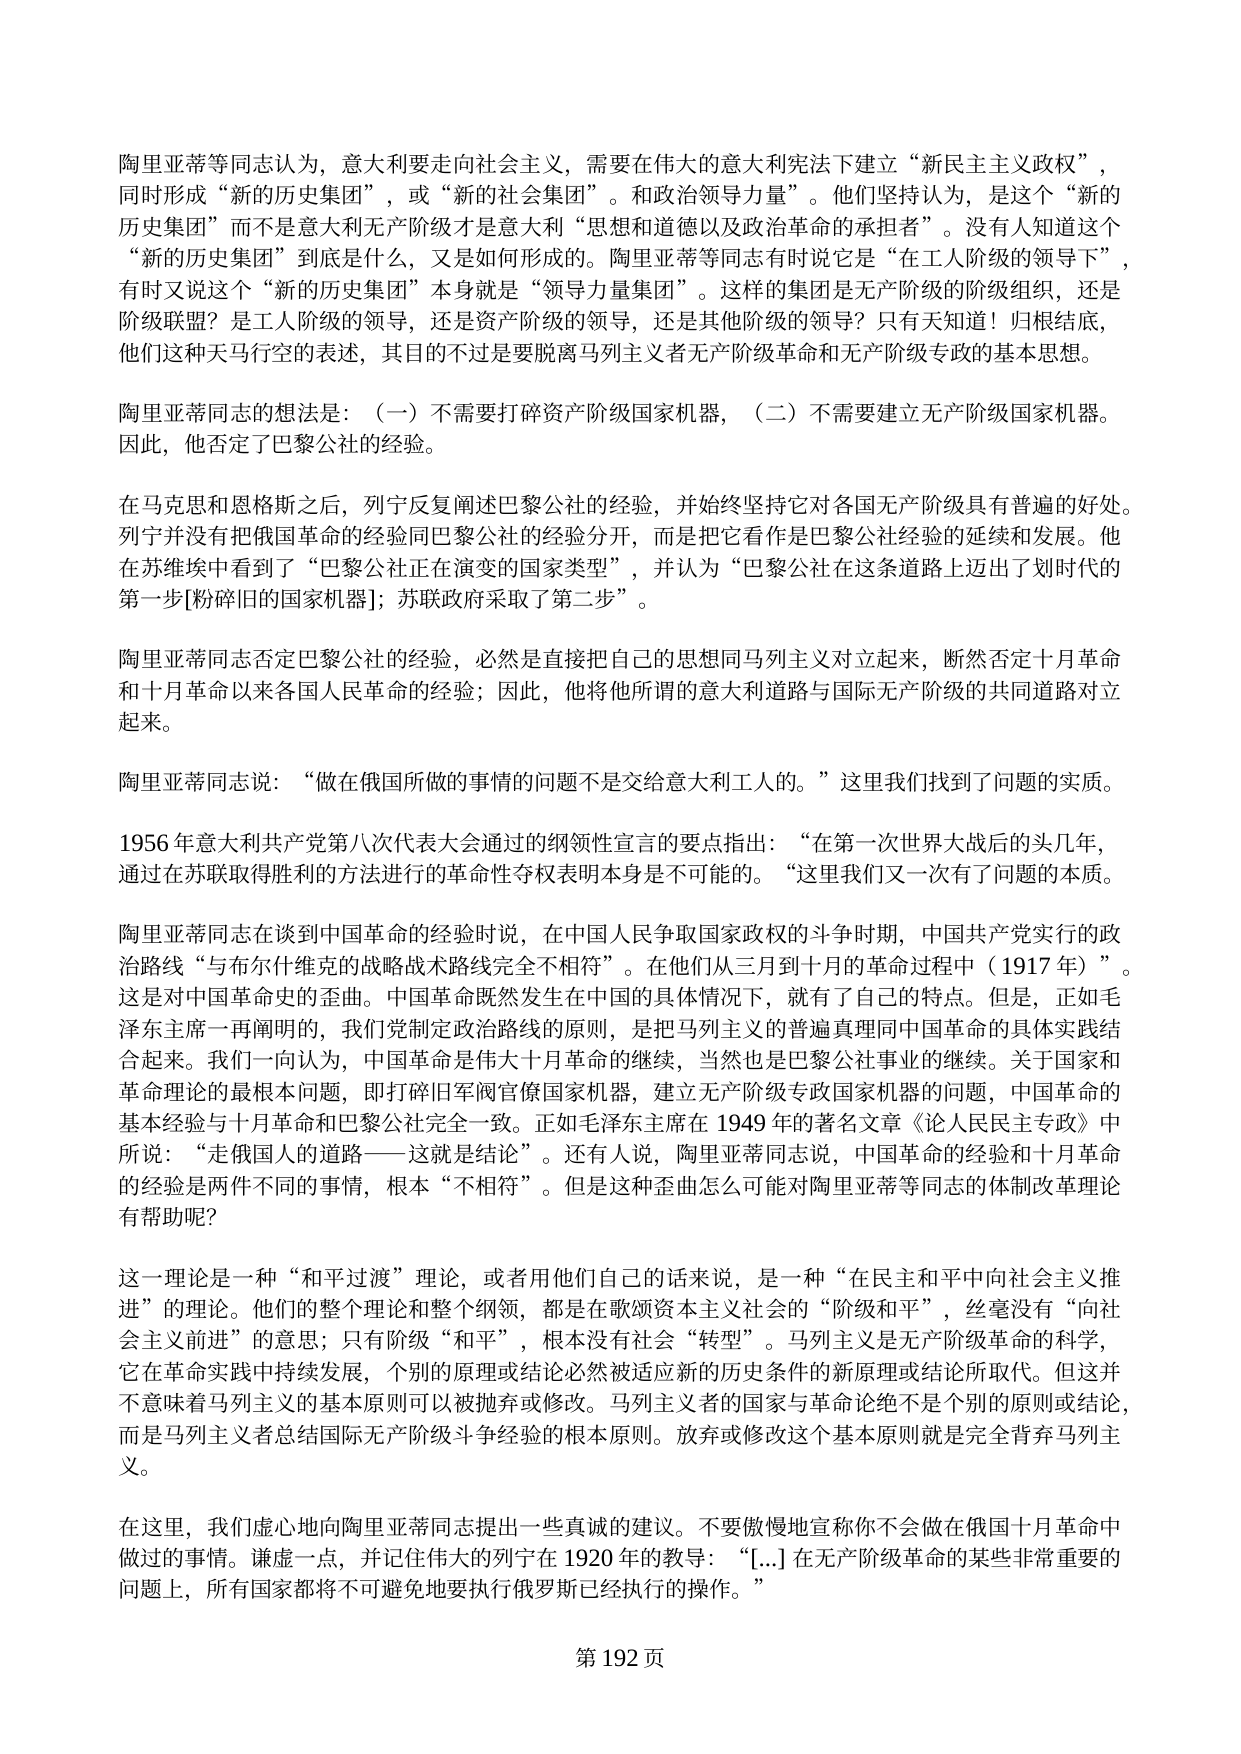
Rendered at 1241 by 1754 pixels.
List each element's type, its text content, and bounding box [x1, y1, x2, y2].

text 在这里，我们虚心地向陶里亚蒂同志提出一些真诚的建议。不要傲慢地宣称你不会做在俄国十月革命中做过的事情。谦虚一点，并记住伟大的列宁在1920年的教导：“[...] 在无产阶级革命的某些非常重要的问题上，所有国家都将不可避免地要执行俄罗斯已经执行的操作。” [118, 1510, 1122, 1604]
text 1956年意大利共产党第八次代表大会通过的纲领性宣言的要点指出：“在第一次世界大战后的头几年，通过在苏联取得胜利的方法进行的革命性夺权表明本身是不可能的。“这里我们又一次有了问题的本质。 [118, 826, 1122, 889]
text 陶里亚蒂同志在谈到中国革命的经验时说，在中国人民争取国家政权的斗争时期，中国共产党实行的政治路线“与布尔什维克的战略战术路线完全不相符”。在他们从三月到十月的革命过程中（1917年）”。这是对中国革命史的歪曲。中国革命既然发生在中国的具体情况下，就有了自己的特点。但是，正如毛泽东主席一再阐明的，我们党制定政治路线的原则，是把马列主义的普遍真理同中国革命的具体实践结合起来。我们一向认为，中国革命是伟大十月革命的继续，当然也是巴黎公社事业的继续。关于国家和革命理论的最根本问题，即打碎旧军阀官僚国家机器，建立无产阶级专政国家机器的问题，中国革命的基本经验与十月革命和巴黎公社完全一致。正如毛泽东主席在1949年的著名文章《论人民民主专政》中所说：“走俄国人的道路——这就是结论”。还有人说，陶里亚蒂同志说，中国革命的经验和十月革命的经验是两件不同的事情，根本“不相符”。但是这种歪曲怎么可能对陶里亚蒂等同志的体制改革理论有帮助呢？ [118, 917, 1122, 1232]
text 陶里亚蒂同志的想法是：（一）不需要打碎资产阶级国家机器，（二）不需要建立无产阶级国家机器。因此，他否定了巴黎公社的经验。 [118, 396, 1122, 459]
text 这一理论是一种“和平过渡”理论，或者用他们自己的话来说，是一种“在民主和平中向社会主义推进”的理论。他们的整个理论和整个纲领，都是在歌颂资本主义社会的“阶级和平”，丝毫没有“向社会主义前进”的意思；只有阶级“和平”，根本没有社会“转型”。马列主义是无产阶级革命的科学，它在革命实践中持续发展，个别的原理或结论必然被适应新的历史条件的新原理或结论所取代。但这并不意味着马列主义的基本原则可以被抛弃或修改。马列主义者的国家与革命论绝不是个别的原则或结论，而是马列主义者总结国际无产阶级斗争经验的根本原则。放弃或修改这个基本原则就是完全背弃马列主义。 [118, 1261, 1122, 1481]
text 陶里亚蒂等同志认为，意大利要走向社会主义，需要在伟大的意大利宪法下建立“新民主主义政权”，同时形成“新的历史集团”，或“新的社会集团”。和政治领导力量”。他们坚持认为，是这个“新的历史集团”而不是意大利无产阶级才是意大利“思想和道德以及政治革命的承担者”。没有人知道这个“新的历史集团”到底是什么，又是如何形成的。陶里亚蒂等同志有时说它是“在工人阶级的领导下”，有时又说这个“新的历史集团”本身就是“领导力量集团”。这样的集团是无产阶级的阶级组织，还是阶级联盟？是工人阶级的领导，还是资产阶级的领导，还是其他阶级的领导？只有天知道！归根结底，他们这种天马行空的表述，其目的不过是要脱离马列主义者无产阶级革命和无产阶级专政的基本思想。 [118, 147, 1122, 367]
text 在马克思和恩格斯之后，列宁反复阐述巴黎公社的经验，并始终坚持它对各国无产阶级具有普遍的好处。列宁并没有把俄国革命的经验同巴黎公社的经验分开，而是把它看作是巴黎公社经验的延续和发展。他在苏维埃中看到了“巴黎公社正在演变的国家类型”，并认为“巴黎公社在这条道路上迈出了划时代的第一步[粉碎旧的国家机器]；苏联政府采取了第二步”。 [118, 488, 1122, 614]
text 陶里亚蒂同志说：“做在俄国所做的事情的问题不是交给意大利工人的。”这里我们找到了问题的实质。 [118, 766, 1122, 797]
text 陶里亚蒂同志否定巴黎公社的经验，必然是直接把自己的思想同马列主义对立起来，断然否定十月革命和十月革命以来各国人民革命的经验；因此，他将他所谓的意大利道路与国际无产阶级的共同道路对立起来。 [118, 642, 1122, 737]
